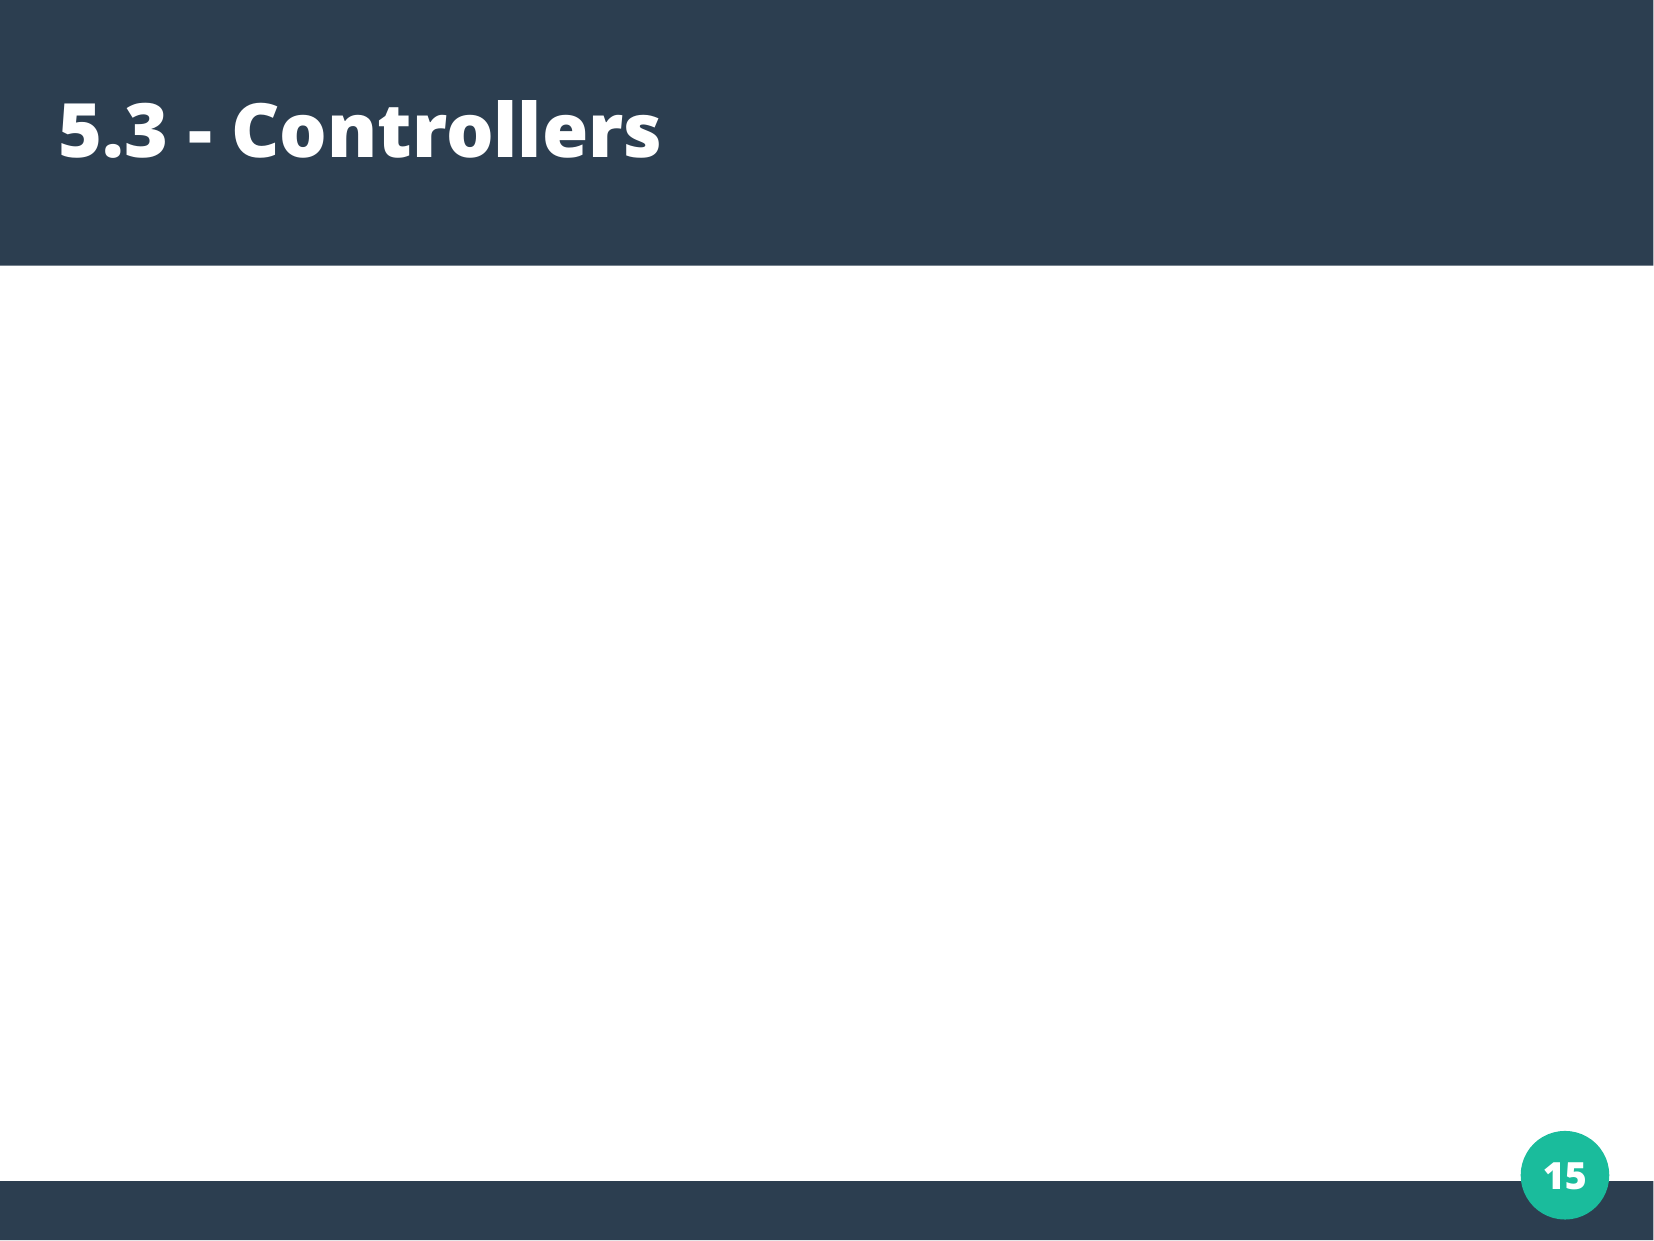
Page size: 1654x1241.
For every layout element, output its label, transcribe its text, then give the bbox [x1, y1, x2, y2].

title 5.3 - Controllers [59, 49, 1595, 207]
